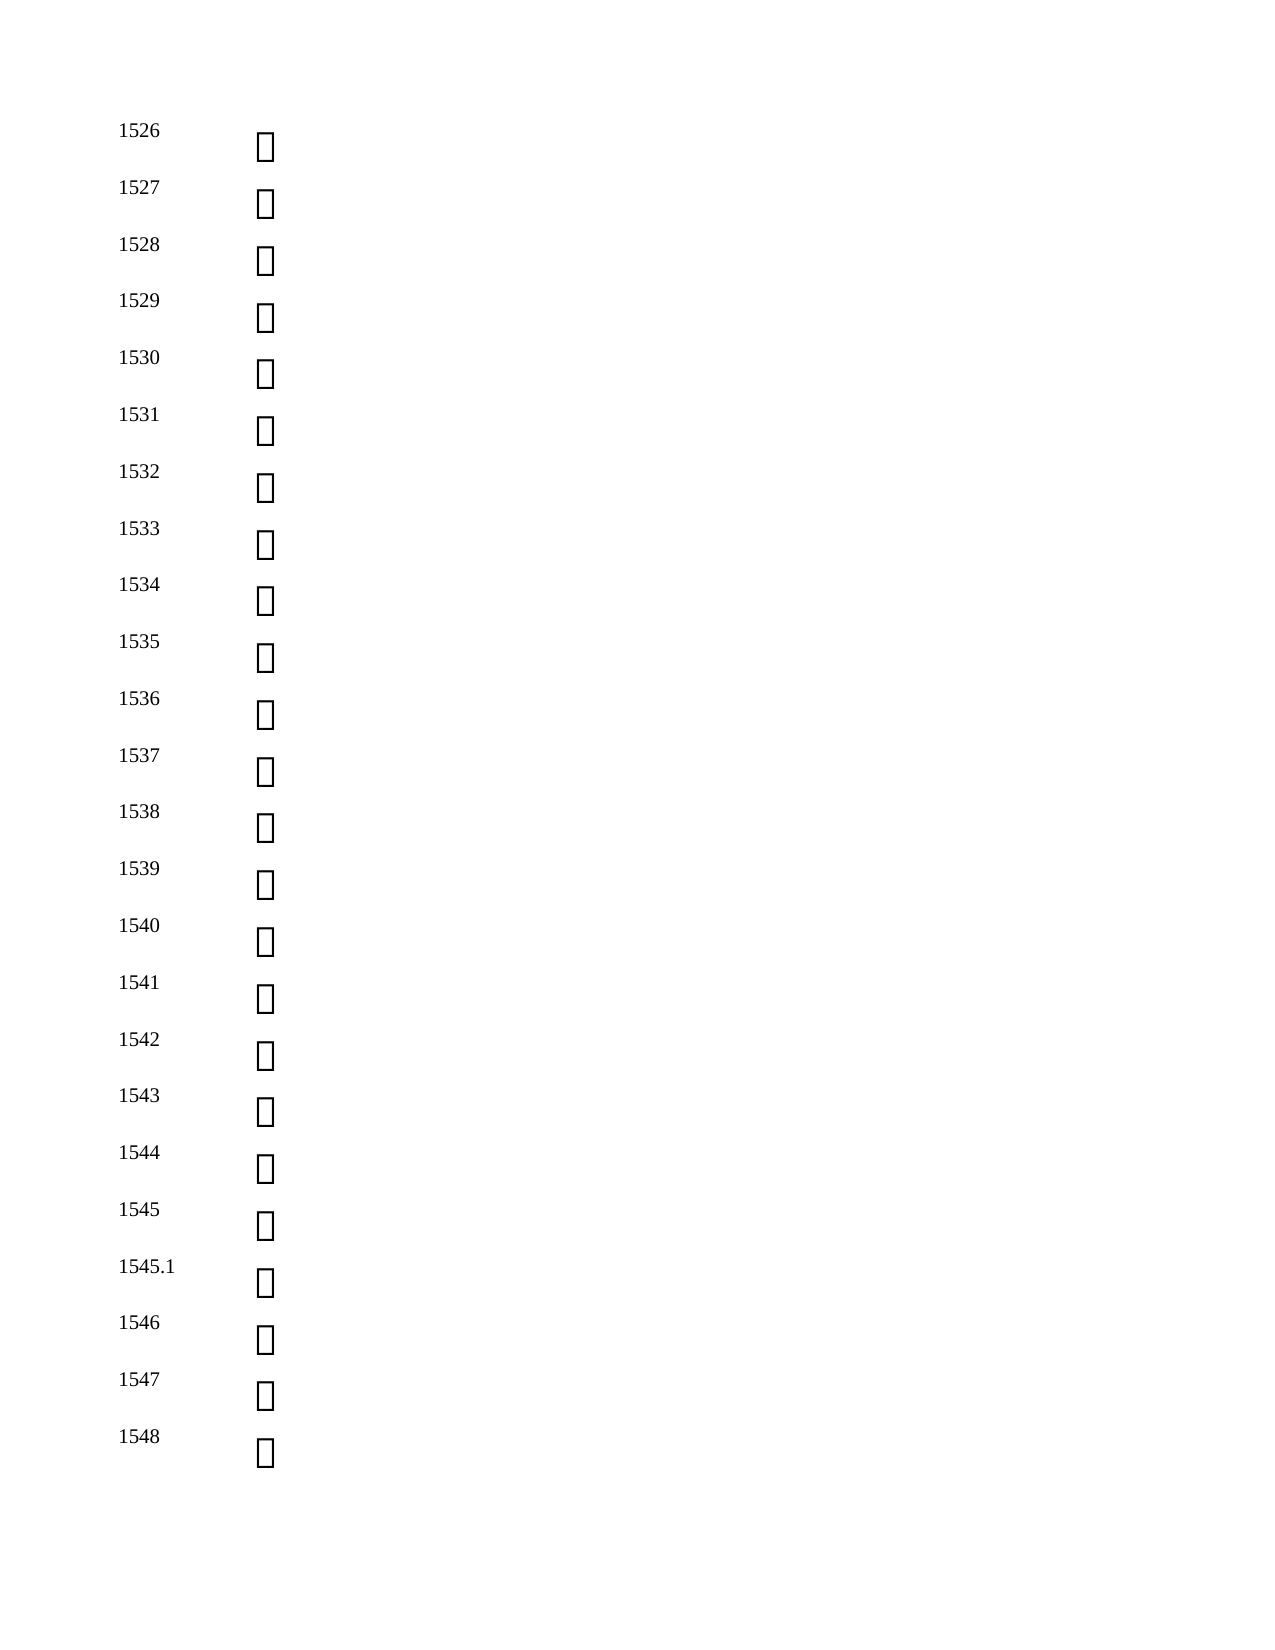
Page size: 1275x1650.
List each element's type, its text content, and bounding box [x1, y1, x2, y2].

table_cell 1528 [118, 232, 253, 288]
table_cell 𒱿 [253, 970, 466, 1026]
table_cell 𒱶 [253, 459, 466, 516]
table_cell 1535 [118, 629, 253, 686]
table_cell 𒱸 [253, 572, 466, 629]
table_cell 1546 [118, 1310, 253, 1367]
table_cell 1530 [118, 345, 253, 402]
table_cell 𒲄 [253, 1254, 466, 1310]
table_cell 𒲇 [253, 1424, 466, 1481]
table_cell 1533 [118, 516, 253, 572]
table_cell 𒲀 [253, 1026, 466, 1083]
table_cell 𒱴 [253, 345, 466, 402]
table_cell 𒱱 [253, 175, 466, 232]
table_cell 1541 [118, 970, 253, 1026]
table_cell 𒱾 [253, 913, 466, 970]
table_cell 𒲁 [253, 1083, 466, 1140]
table_cell 1543 [118, 1083, 253, 1140]
table_cell 1536 [118, 686, 253, 743]
table_cell 𒲃 [253, 1197, 466, 1253]
table_cell 1527 [118, 175, 253, 232]
table_cell 1547 [118, 1367, 253, 1424]
table_cell 𒲆 [253, 1367, 466, 1424]
table_cell 𒱳 [253, 289, 466, 345]
table_cell 𒱹 [253, 629, 466, 686]
table_cell 𒱲 [253, 232, 466, 288]
table_cell 1534 [118, 572, 253, 629]
table_cell 1545 [118, 1197, 253, 1253]
table_cell 1538 [118, 799, 253, 856]
table_cell 1531 [118, 402, 253, 459]
table_cell 1539 [118, 856, 253, 913]
table_cell 𒱷 [253, 516, 466, 572]
table_cell 1529 [118, 289, 253, 345]
table_cell 1532 [118, 459, 253, 516]
table_cell 1537 [118, 743, 253, 799]
table_cell 1540 [118, 913, 253, 970]
table_cell 𒱼 [253, 799, 466, 856]
table_cell 𒱺 [253, 686, 466, 743]
table_cell 1548 [118, 1424, 253, 1481]
table_cell 𒱽 [253, 856, 466, 913]
table_cell 𒱻 [253, 743, 466, 799]
table_cell 𒲅 [253, 1310, 466, 1367]
table_cell 1526 [118, 118, 253, 175]
table_cell 𒲂 [253, 1140, 466, 1197]
table_cell 𒱰 [253, 118, 466, 175]
table_cell 1542 [118, 1026, 253, 1083]
table_cell 𒱵 [253, 402, 466, 459]
table_cell 1545.1 [118, 1254, 253, 1310]
table_cell 1544 [118, 1140, 253, 1197]
